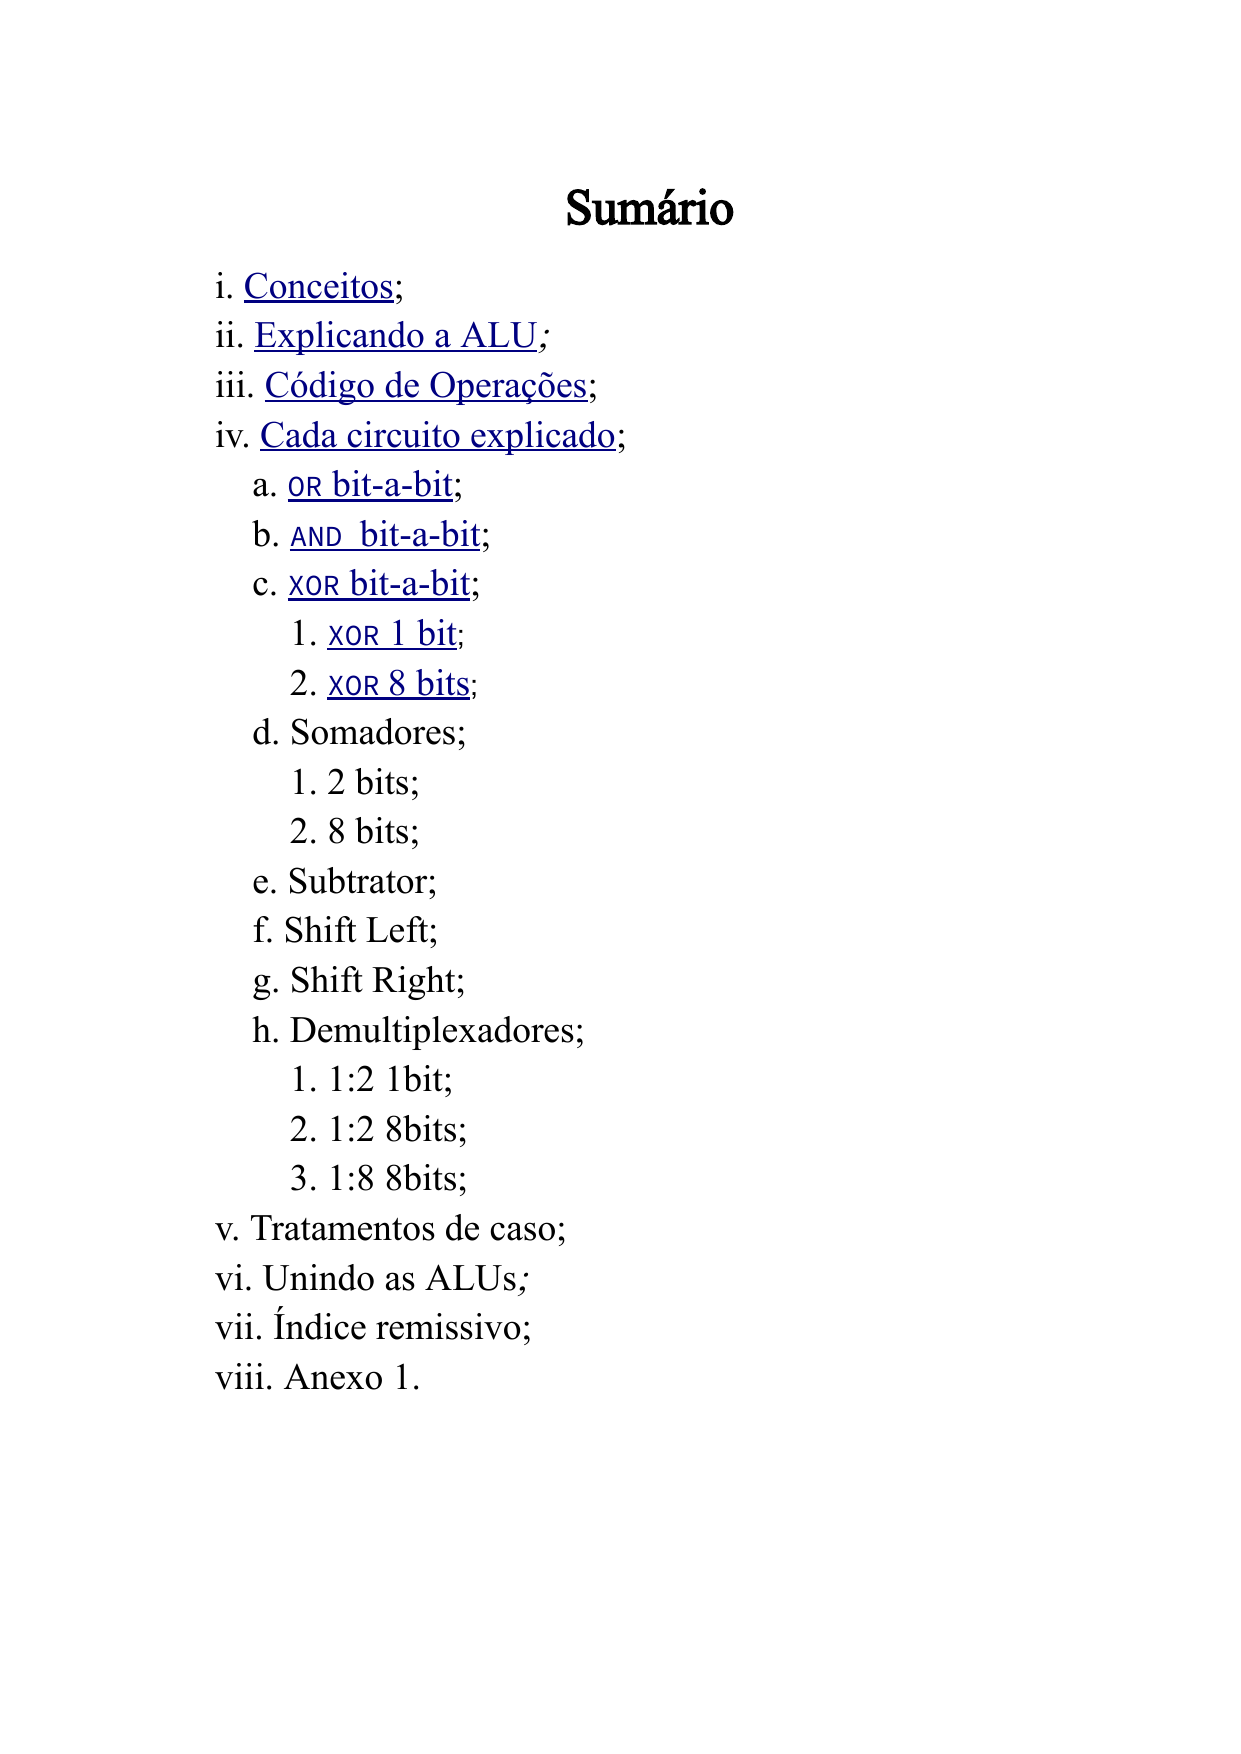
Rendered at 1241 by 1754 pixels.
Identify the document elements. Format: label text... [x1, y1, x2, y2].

list 1:2 1bit; [289, 1057, 1122, 1100]
text Sumário [177, 177, 1122, 234]
list Código de Operações; [214, 362, 1122, 406]
list OR bit-a-bit; [252, 462, 1122, 505]
list Índice remissivo; [214, 1304, 1122, 1348]
list 1:8 8bits; [289, 1156, 1122, 1199]
list Tratamentos de caso; [214, 1205, 1122, 1248]
list Conceitos; [214, 263, 1122, 306]
list XOR 1 bit; [289, 610, 1122, 653]
list Cada circuito explicado; [214, 412, 1122, 455]
list Subtrator; [252, 858, 1122, 901]
list Shift Left; [252, 908, 1122, 951]
list XOR bit-a-bit; [252, 561, 1122, 604]
list Shift Right; [252, 957, 1122, 1001]
list 1:2 8bits; [289, 1106, 1122, 1149]
list XOR 8 bits; [289, 660, 1122, 703]
list Somadores; [252, 709, 1122, 753]
list Anexo 1. [214, 1354, 1122, 1397]
list 8 bits; [289, 809, 1122, 852]
list Explicando a ALU; [214, 313, 1122, 356]
list Demultiplexadores; [252, 1007, 1122, 1050]
list 2 bits; [289, 759, 1122, 802]
list Unindo as ALUs; [214, 1255, 1122, 1298]
list AND bit-a-bit; [252, 511, 1122, 554]
